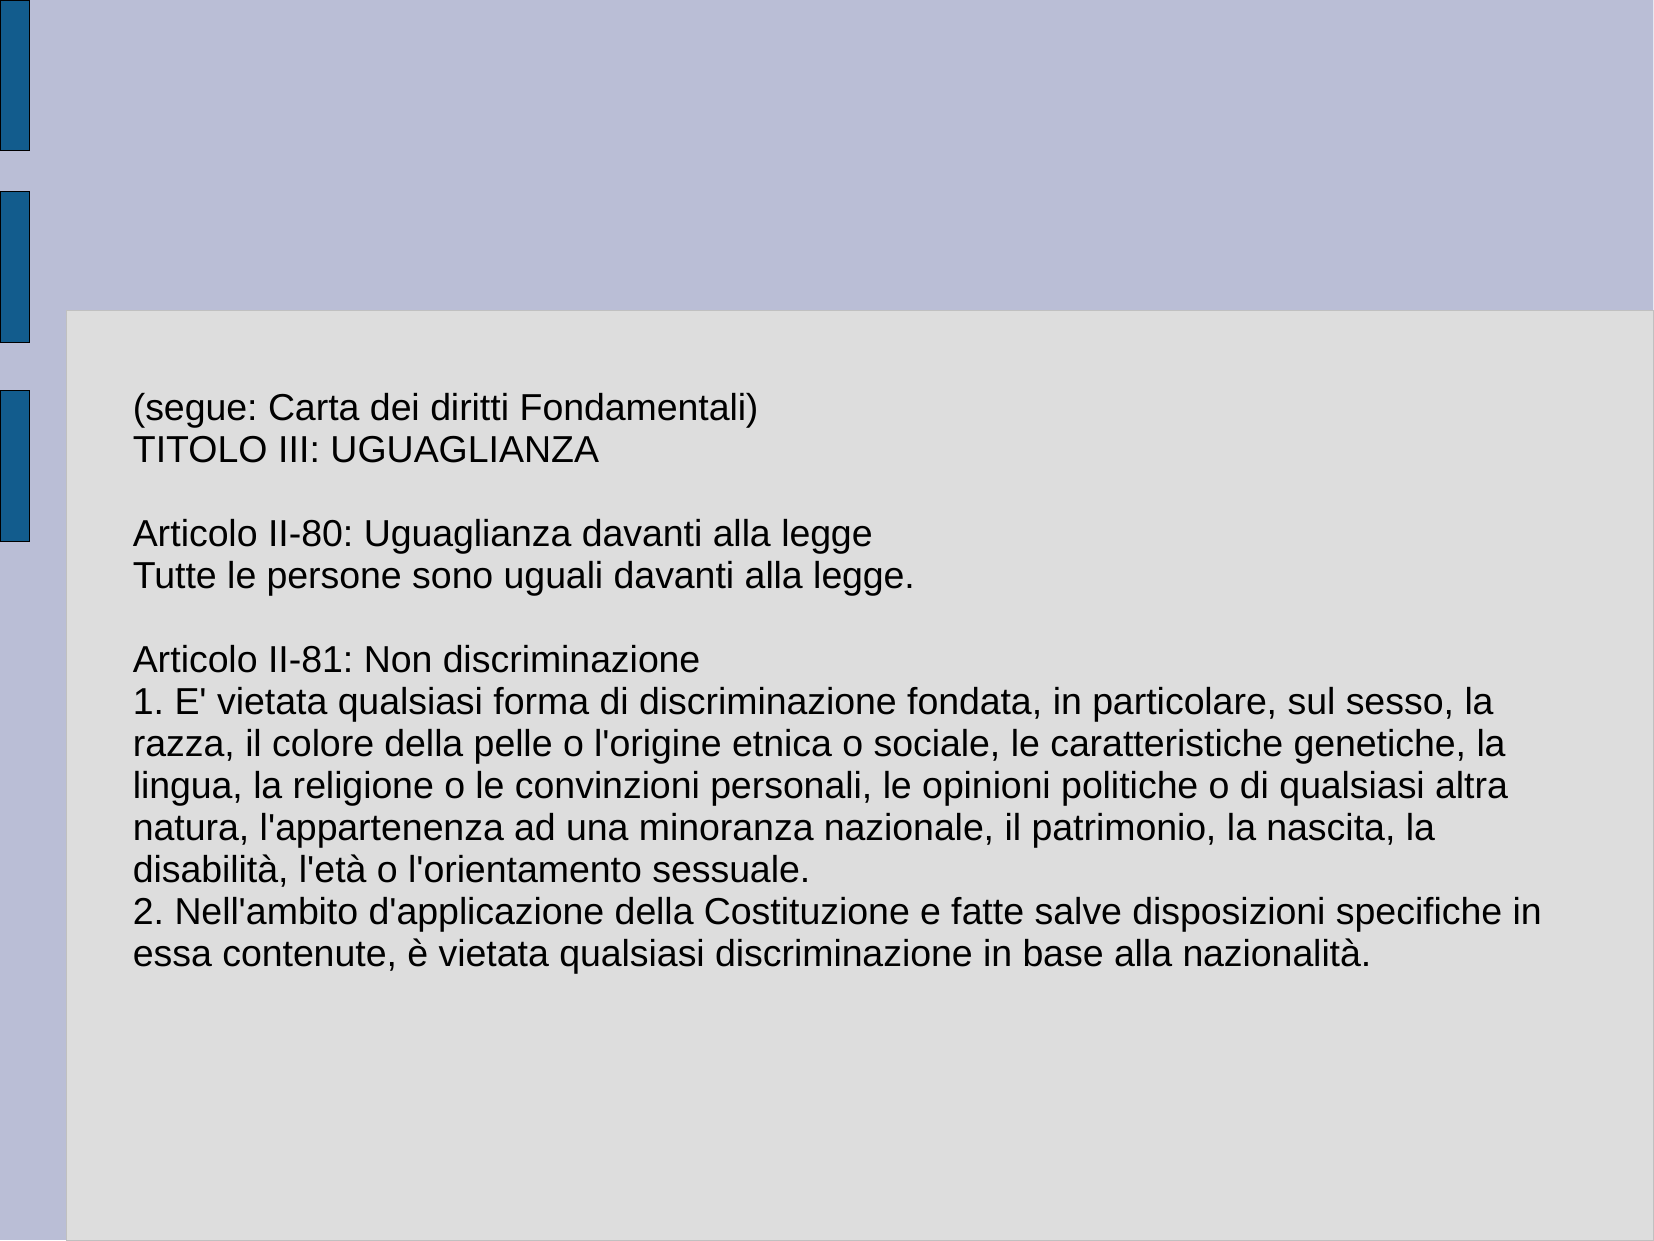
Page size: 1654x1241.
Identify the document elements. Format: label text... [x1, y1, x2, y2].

text_box (segue: Carta dei diritti Fondamentali) TITOLO III: UGUAGLIANZA Articolo II-80: Uguaglianza davanti alla legge Tutte le persone sono uguali davanti alla legge. Articolo II-81: Non discriminazione 1. E' vietata qualsiasi forma di discriminazione fondata, in particolare, sul sesso, la razza, il colore della pelle o l'origine etnica o sociale, le caratteristiche genetiche, la lingua, la religione o le convinzioni personali, le opinioni politiche o di qualsiasi altra natura, l'appartenenza ad una minoranza nazionale, il patrimonio, la nascita, la disabilità, l'età o l'orientamento sessuale. 2. Nell'ambito d'applicazione della Costituzione e fatte salve disposizioni specifiche in essa contenute, è vietata qualsiasi discriminazione in base alla nazionalità. [118, 378, 1595, 983]
